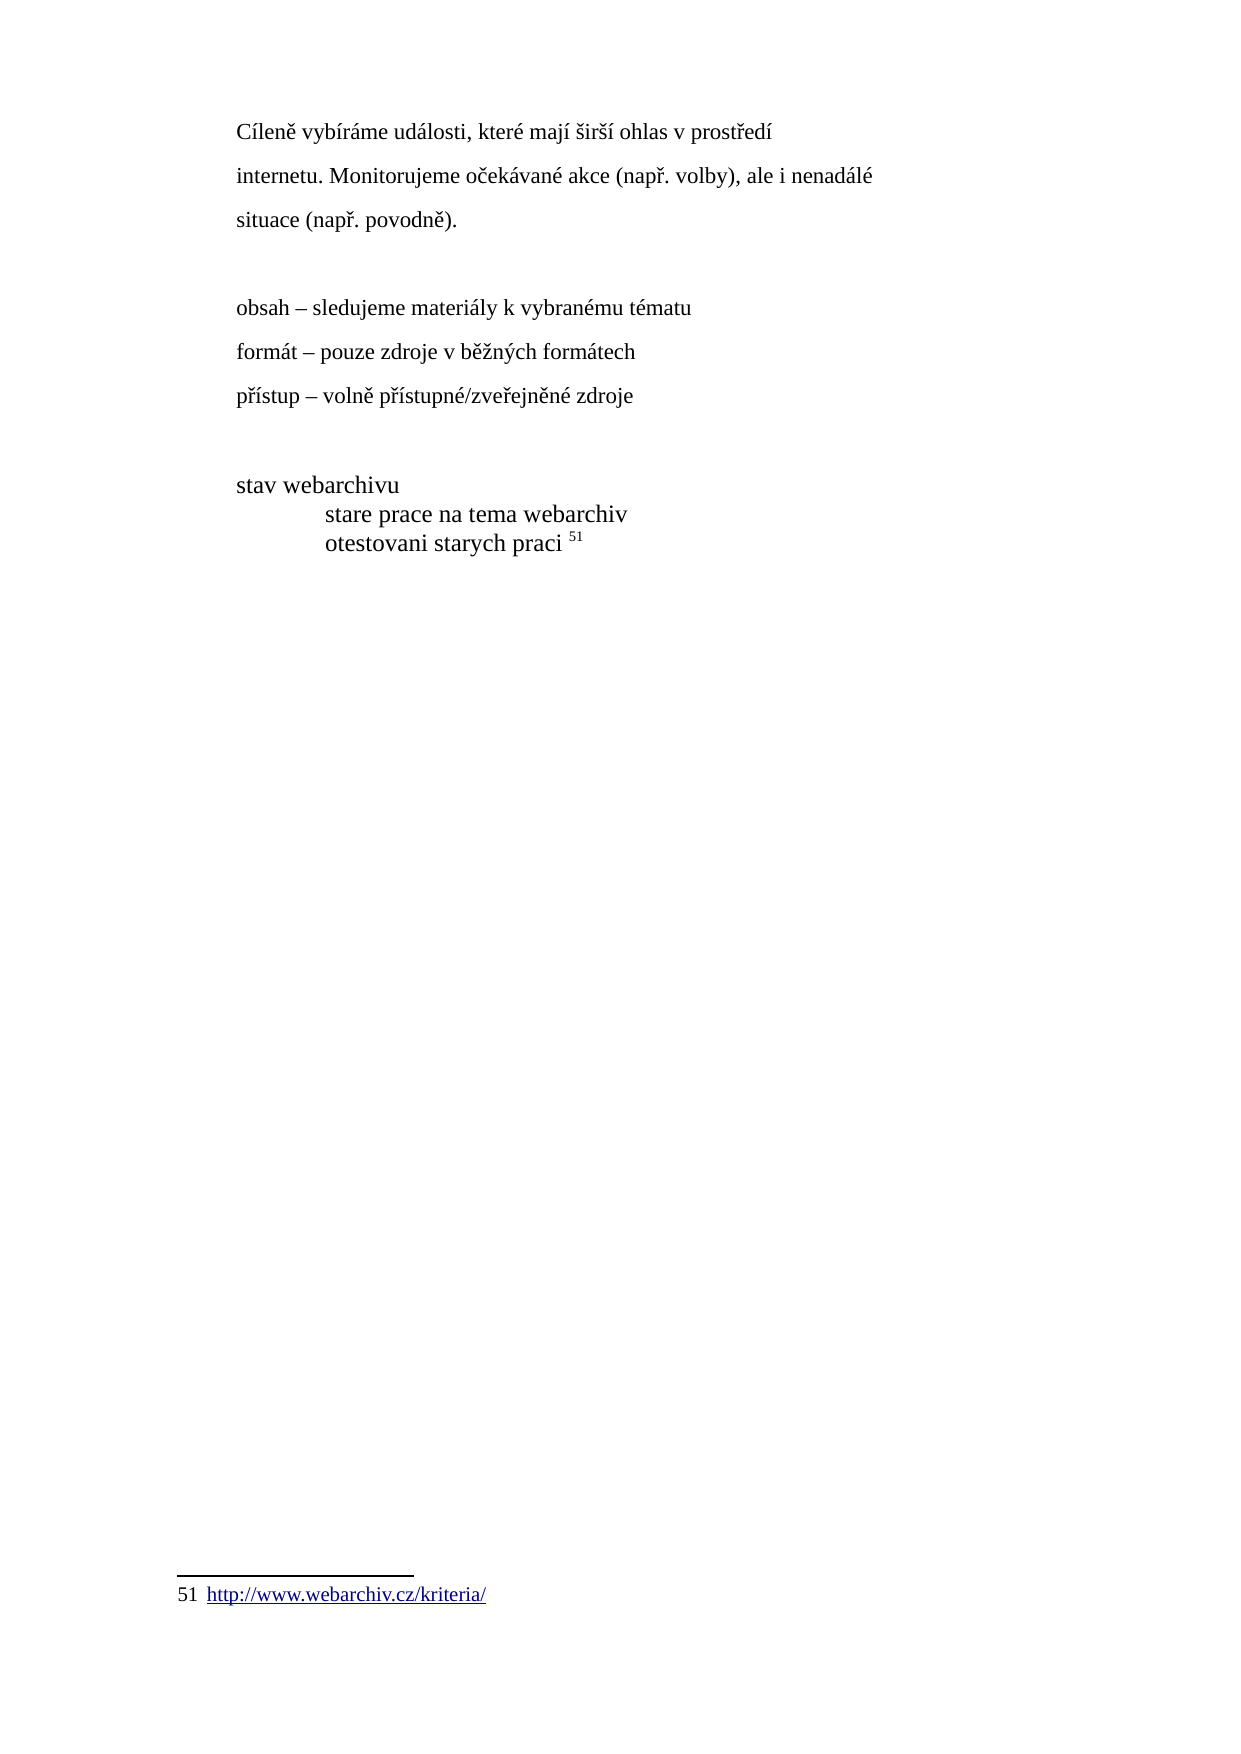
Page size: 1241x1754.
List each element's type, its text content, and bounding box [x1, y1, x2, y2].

text přístup – volně přístupné/zve­řejněné zdroje [177, 382, 1122, 409]
text stare prace na tema webarchiv [177, 499, 1122, 528]
text Cíleně vybíráme události, které mají širší ohlas v prostředí [177, 118, 1122, 144]
text formát – pouze zdroje v běžných formátech [177, 338, 1122, 365]
text situace (např. povodně). [177, 206, 1122, 233]
text obsah – sledujeme materiály k vybranému tématu [177, 294, 1122, 321]
text http://www.webarchiv.cz/kriteria/ [177, 1582, 1122, 1606]
text otestovani starych praci [177, 528, 1122, 557]
text internetu. Monitorujeme očekávané akce (např. volby), ale i nenadálé [177, 162, 1122, 188]
text stav webarchivu [177, 471, 1122, 499]
